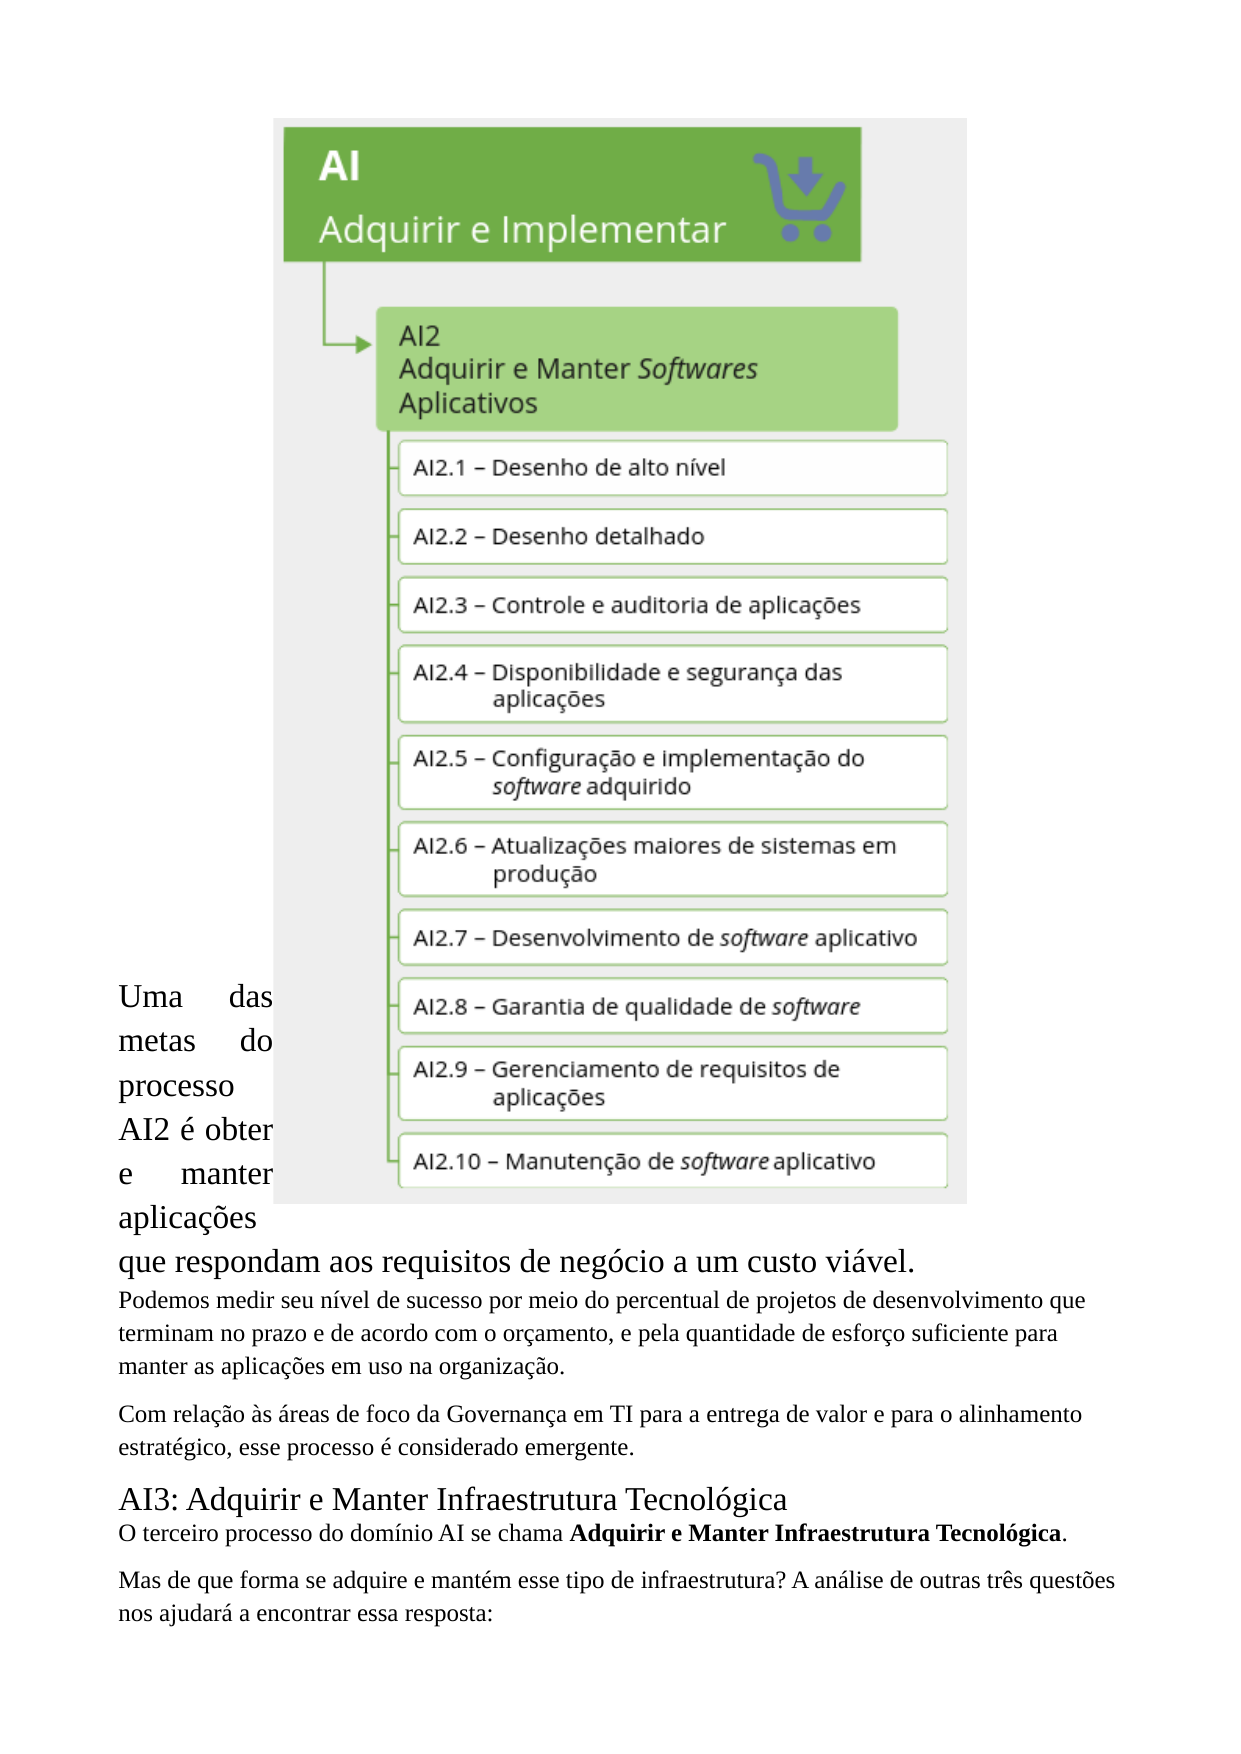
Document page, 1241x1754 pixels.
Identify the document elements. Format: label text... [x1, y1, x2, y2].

picture [273, 118, 967, 1204]
text Podemos medir seu nível de sucesso por meio do percentual de projetos de desenvolvimento que terminam no prazo e de acordo com o orçamento, e pela quantidade de esforço suficiente para manter as aplicações em uso na organização. [118, 1285, 1122, 1380]
text Uma das metas do processo AI2 é obter e manter aplicações que respondam aos requisitos de negócio a um custo viável. [118, 977, 1122, 1279]
text Mas de que forma se adquire e mantém esse tipo de infraestrutura? A análise de outras três questões nos ajudará a encontrar essa resposta: [118, 1565, 1122, 1627]
text O terceiro processo do domínio AI se chama Adquirir e Manter Infraestrutura Tecnológica. [118, 1518, 1122, 1546]
subtitle AI3: Adquirir e Manter Infraestrutura Tecnológica [118, 1479, 1122, 1518]
text Com relação às áreas de foco da Governança em TI para a entrega de valor e para o alinhamento estratégico, esse processo é considerado emergente. [118, 1399, 1122, 1461]
